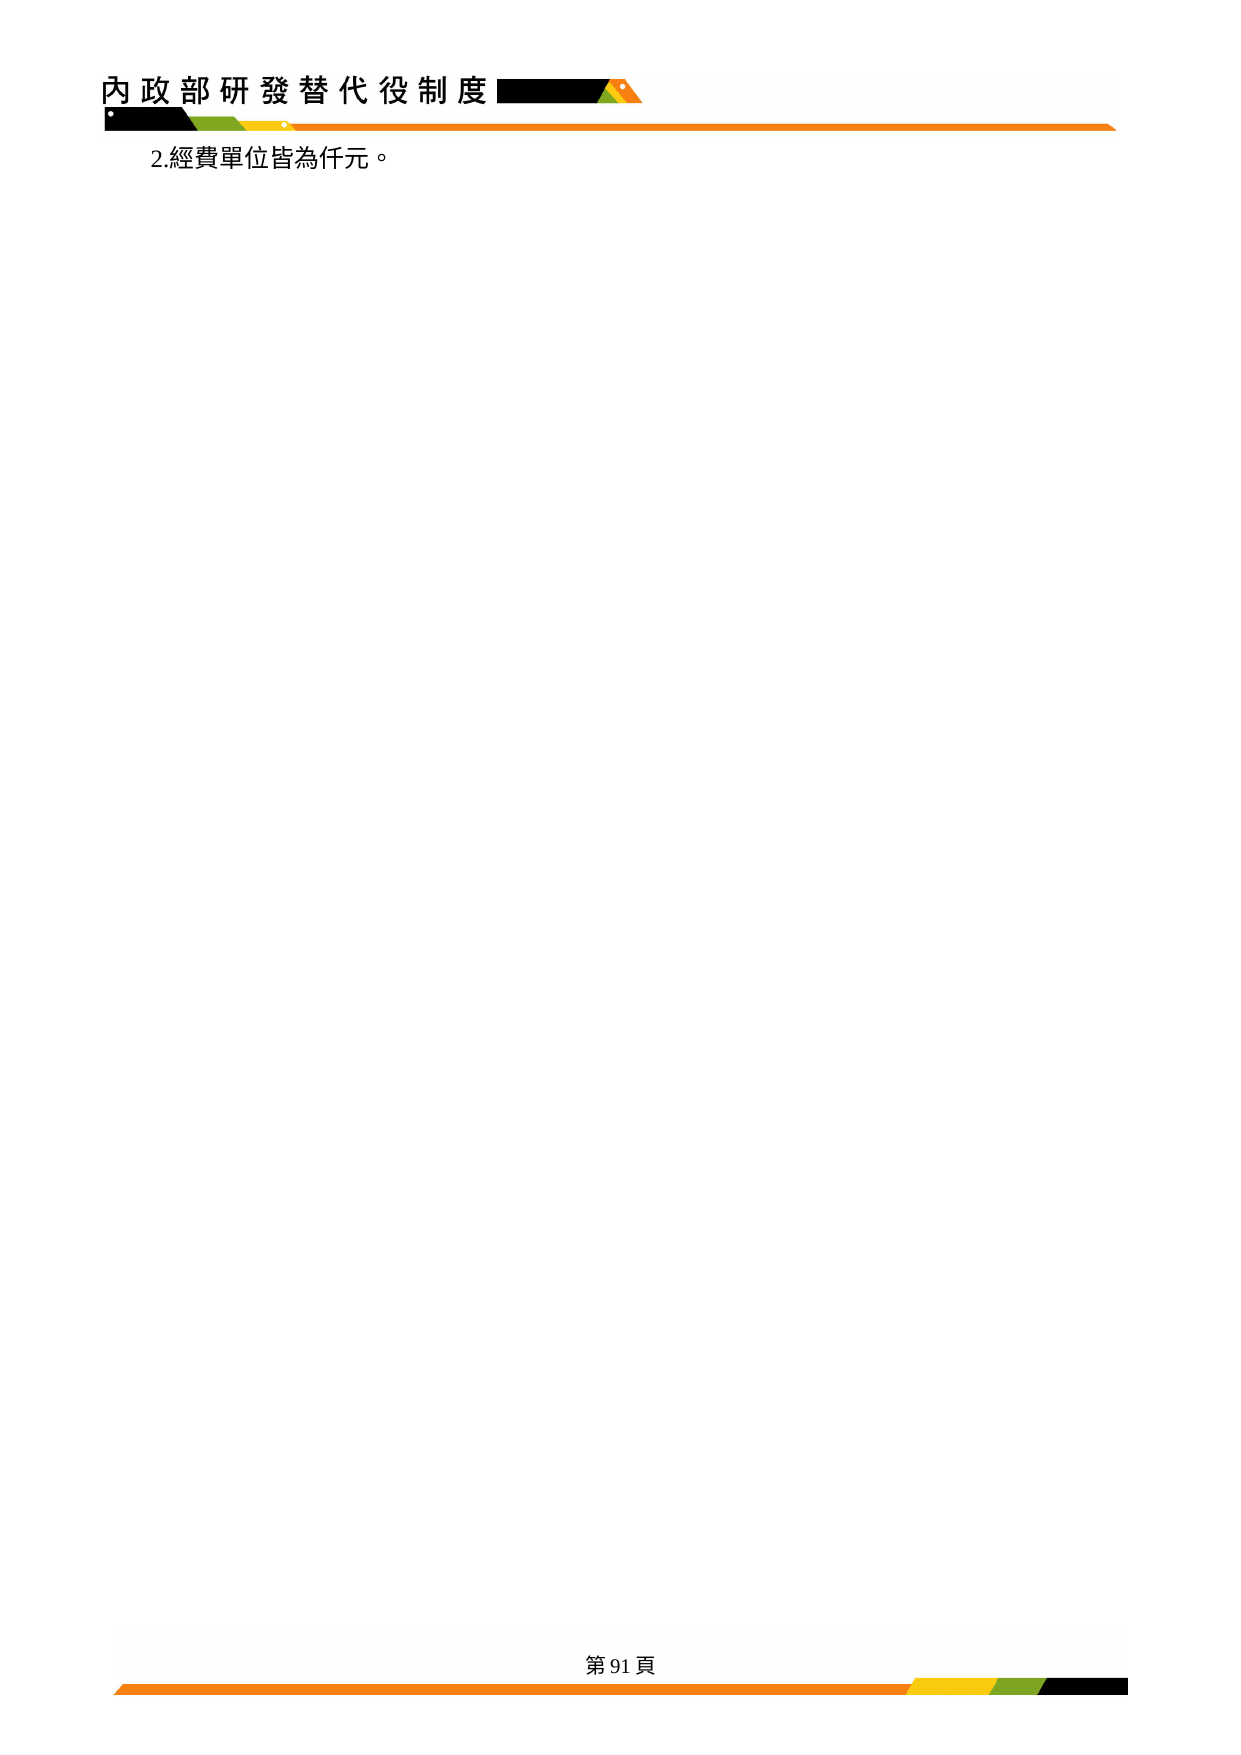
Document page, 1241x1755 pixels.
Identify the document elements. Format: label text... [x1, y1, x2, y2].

text 2.經費單位皆為仟元。 [150, 144, 1126, 173]
